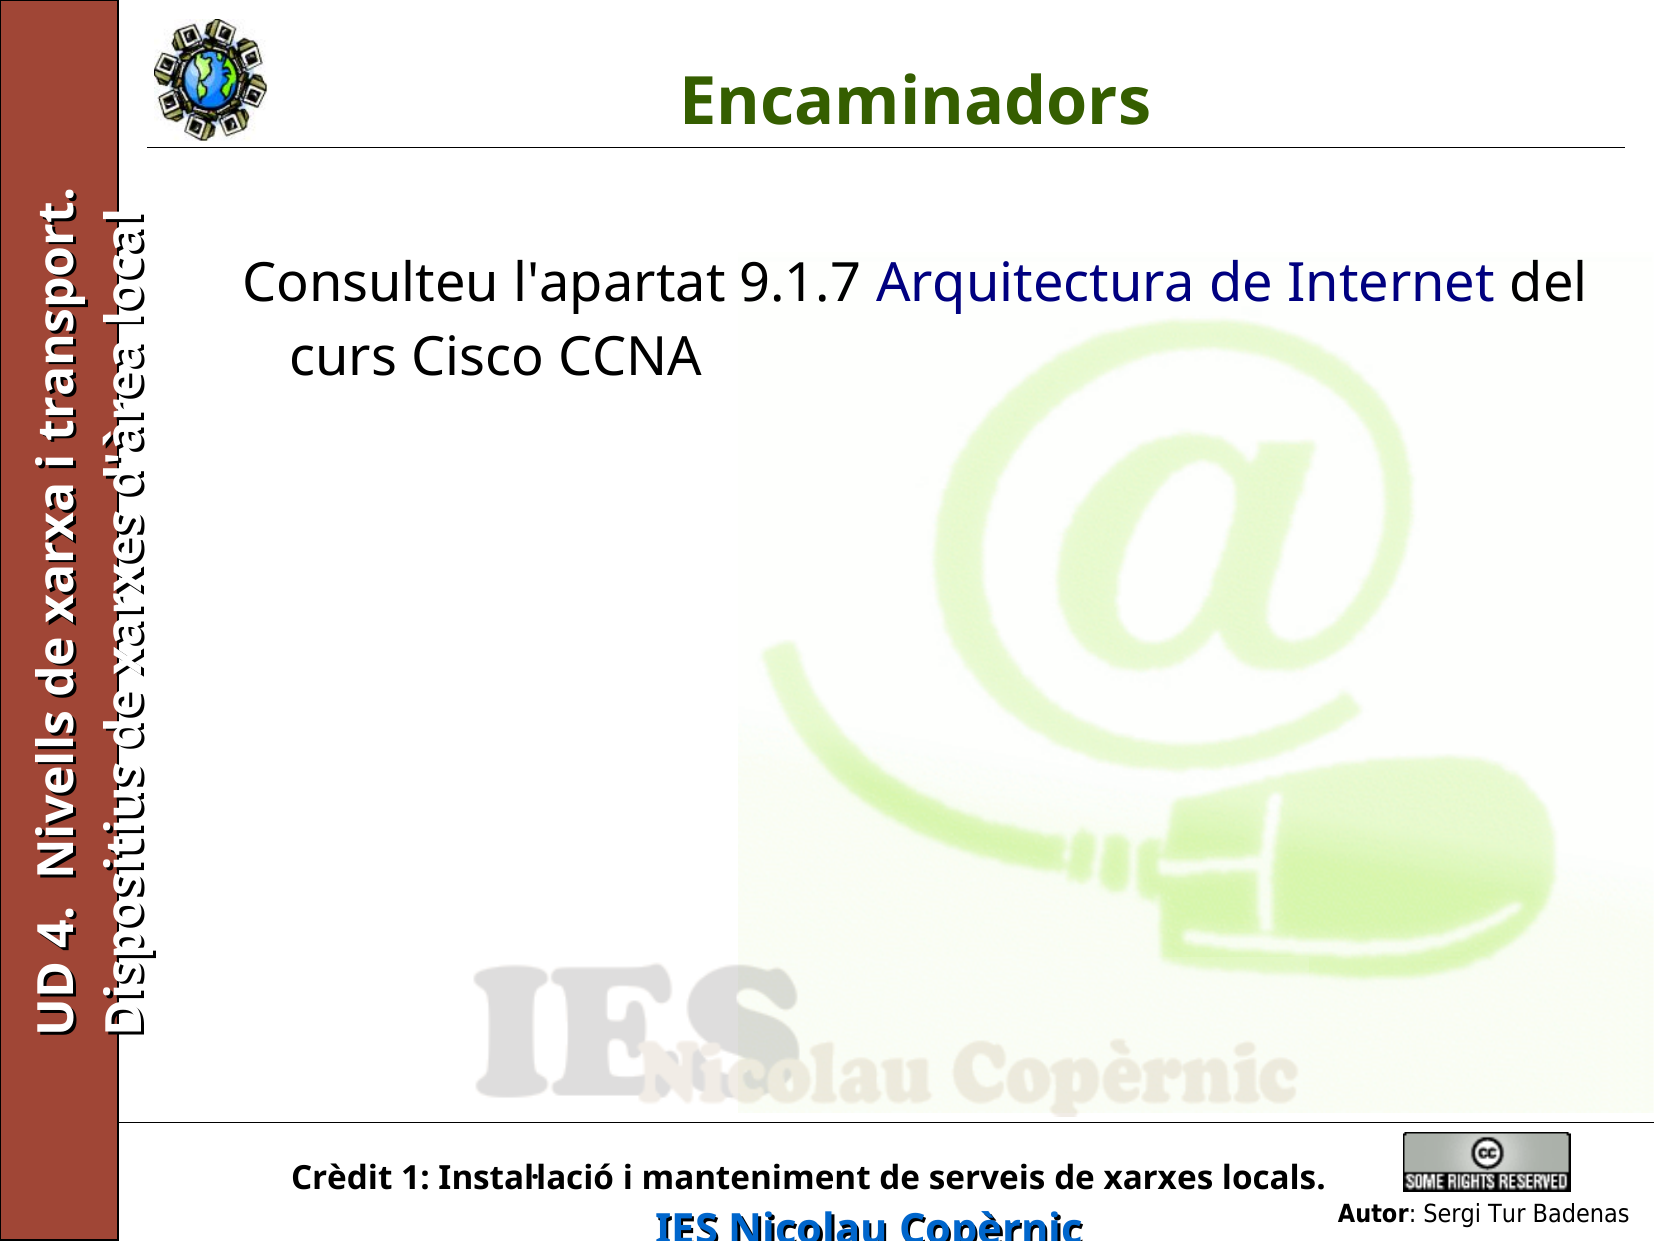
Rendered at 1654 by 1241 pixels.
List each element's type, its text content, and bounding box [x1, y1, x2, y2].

title Encaminadors [171, 56, 1654, 141]
list Consulteu l'apartat 9.1.7 Arquitectura de Internet del curs Cisco CCNA [147, 242, 1636, 1078]
picture [1403, 1132, 1571, 1192]
picture [466, 252, 1654, 1117]
picture [154, 19, 268, 142]
